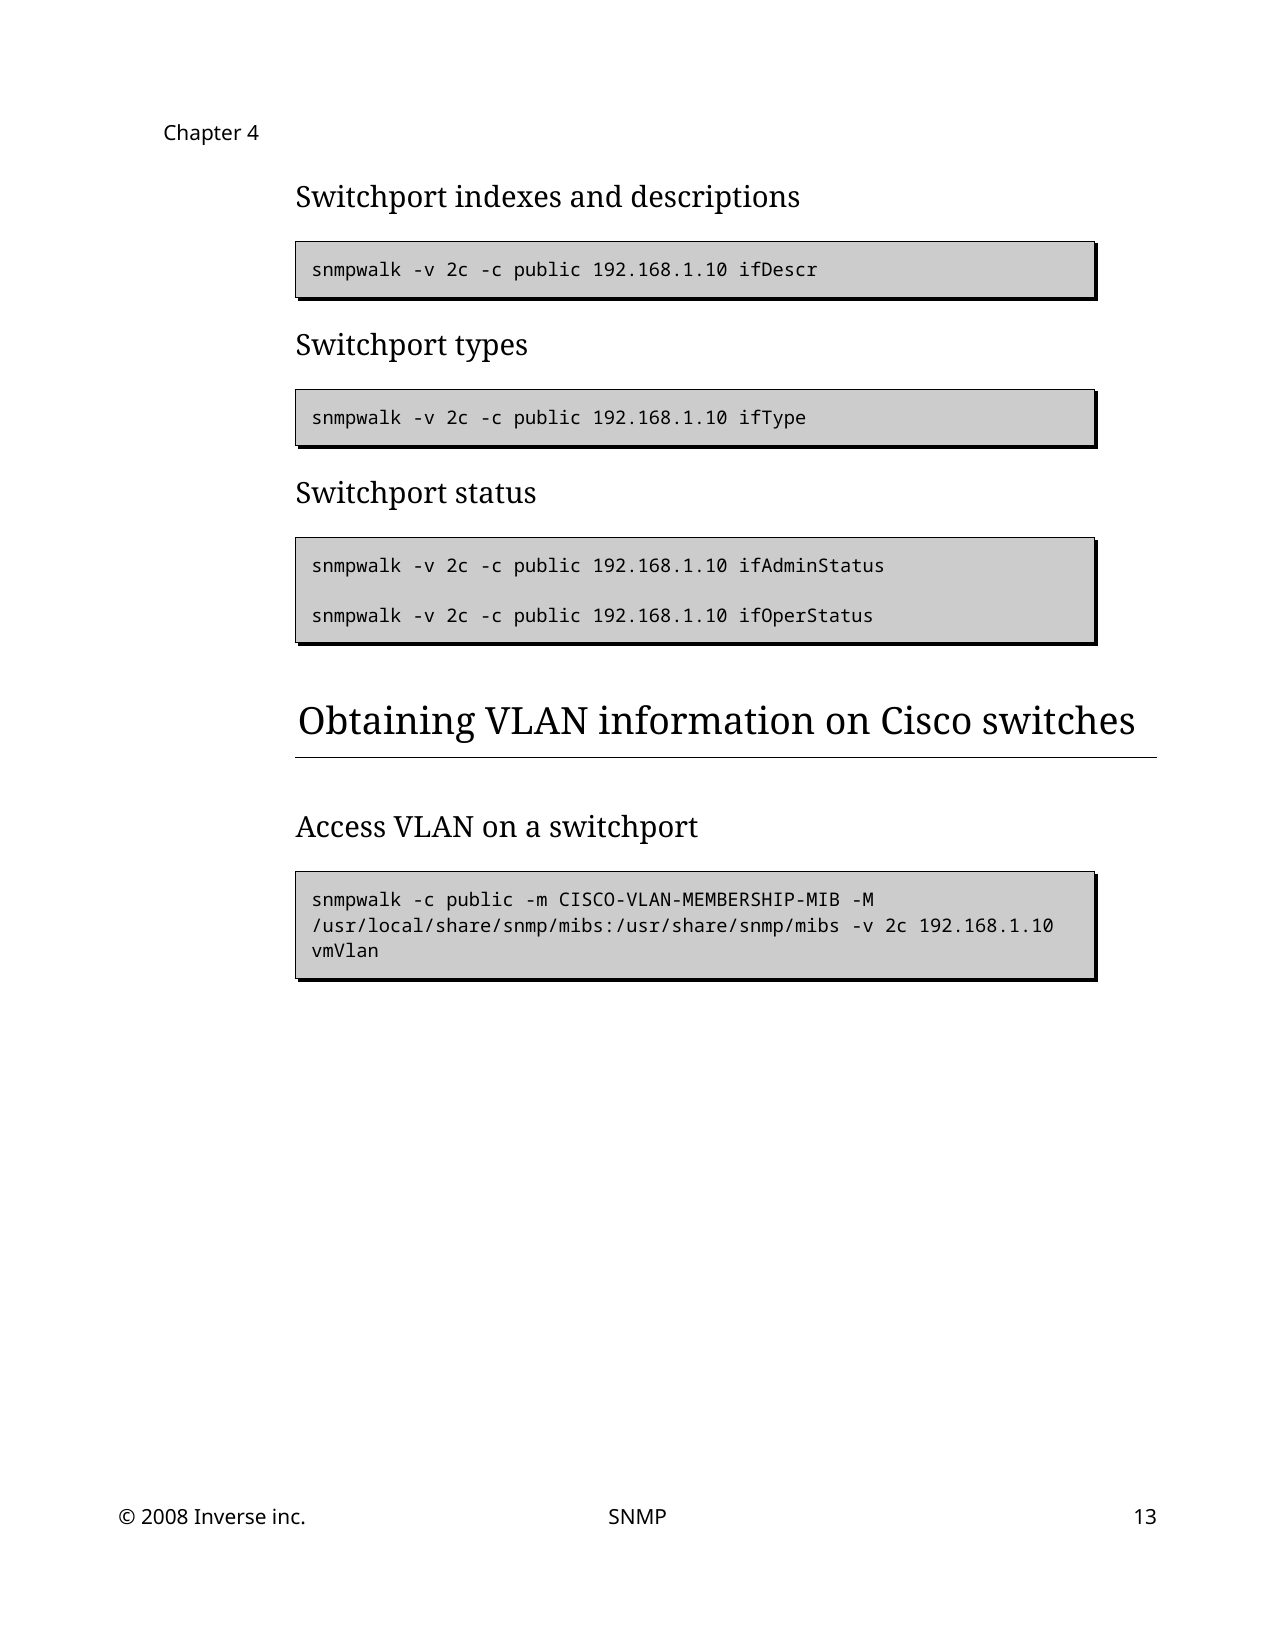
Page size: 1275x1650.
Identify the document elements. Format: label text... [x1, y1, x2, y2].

text snmpwalk -v 2c -c public 192.168.1.10 ifAdminStatus [296, 538, 1094, 578]
subtitle Switchport indexes and descriptions [295, 176, 1157, 216]
subtitle Switchport types [295, 324, 1157, 364]
subtitle Obtaining VLAN information on Cisco switches [295, 695, 1157, 757]
subtitle Switchport status [295, 472, 1157, 512]
text snmpwalk -v 2c -c public 192.168.1.10 ifType [296, 390, 1094, 445]
subtitle Access VLAN on a switchport [295, 806, 1157, 846]
text snmpwalk -c public -m CISCO-VLAN-MEMBERSHIP-MIB -M /usr/local/share/snmp/mibs:/usr/share/snmp/mibs -v 2c 192.168.1.10 vmVlan [296, 872, 1094, 978]
text snmpwalk -v 2c -c public 192.168.1.10 ifDescr [296, 242, 1094, 297]
text snmpwalk -v 2c -c public 192.168.1.10 ifOperStatus [296, 586, 1094, 642]
